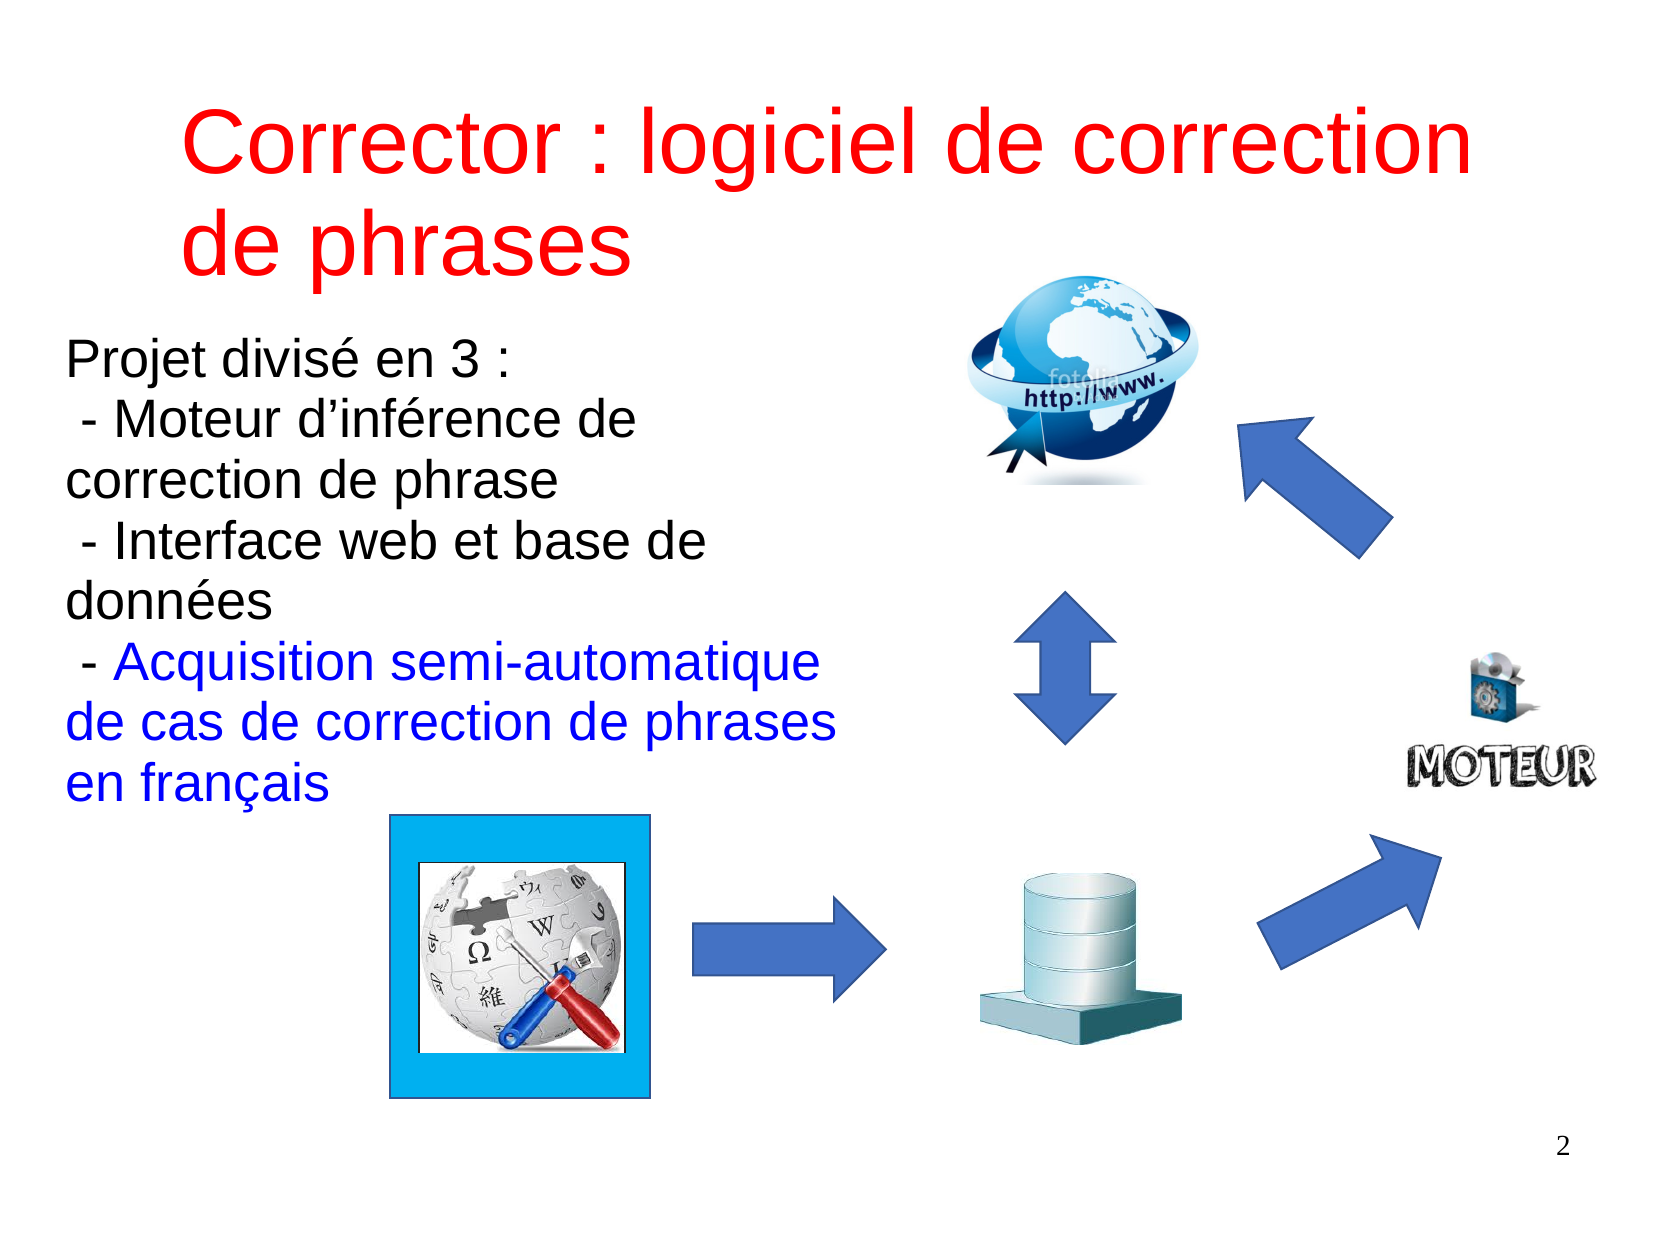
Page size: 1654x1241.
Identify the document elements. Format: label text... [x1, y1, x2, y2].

text_box [693, 897, 886, 1002]
picture [980, 873, 1182, 1045]
picture [1393, 652, 1614, 804]
text_box Projet divisé en 3 : - Moteur d’inférence de correction de phrase - Interface web et base de données - Acquisition semi-automatique de cas de correction de phrases en français [50, 321, 878, 821]
text_box Corrector : logiciel de correction de phrases [165, 82, 1560, 303]
text_box [389, 821, 650, 1099]
picture [419, 863, 625, 1052]
text_box [1257, 835, 1441, 970]
text_box [1015, 592, 1115, 745]
picture [962, 303, 1218, 485]
text_box [1238, 417, 1393, 559]
